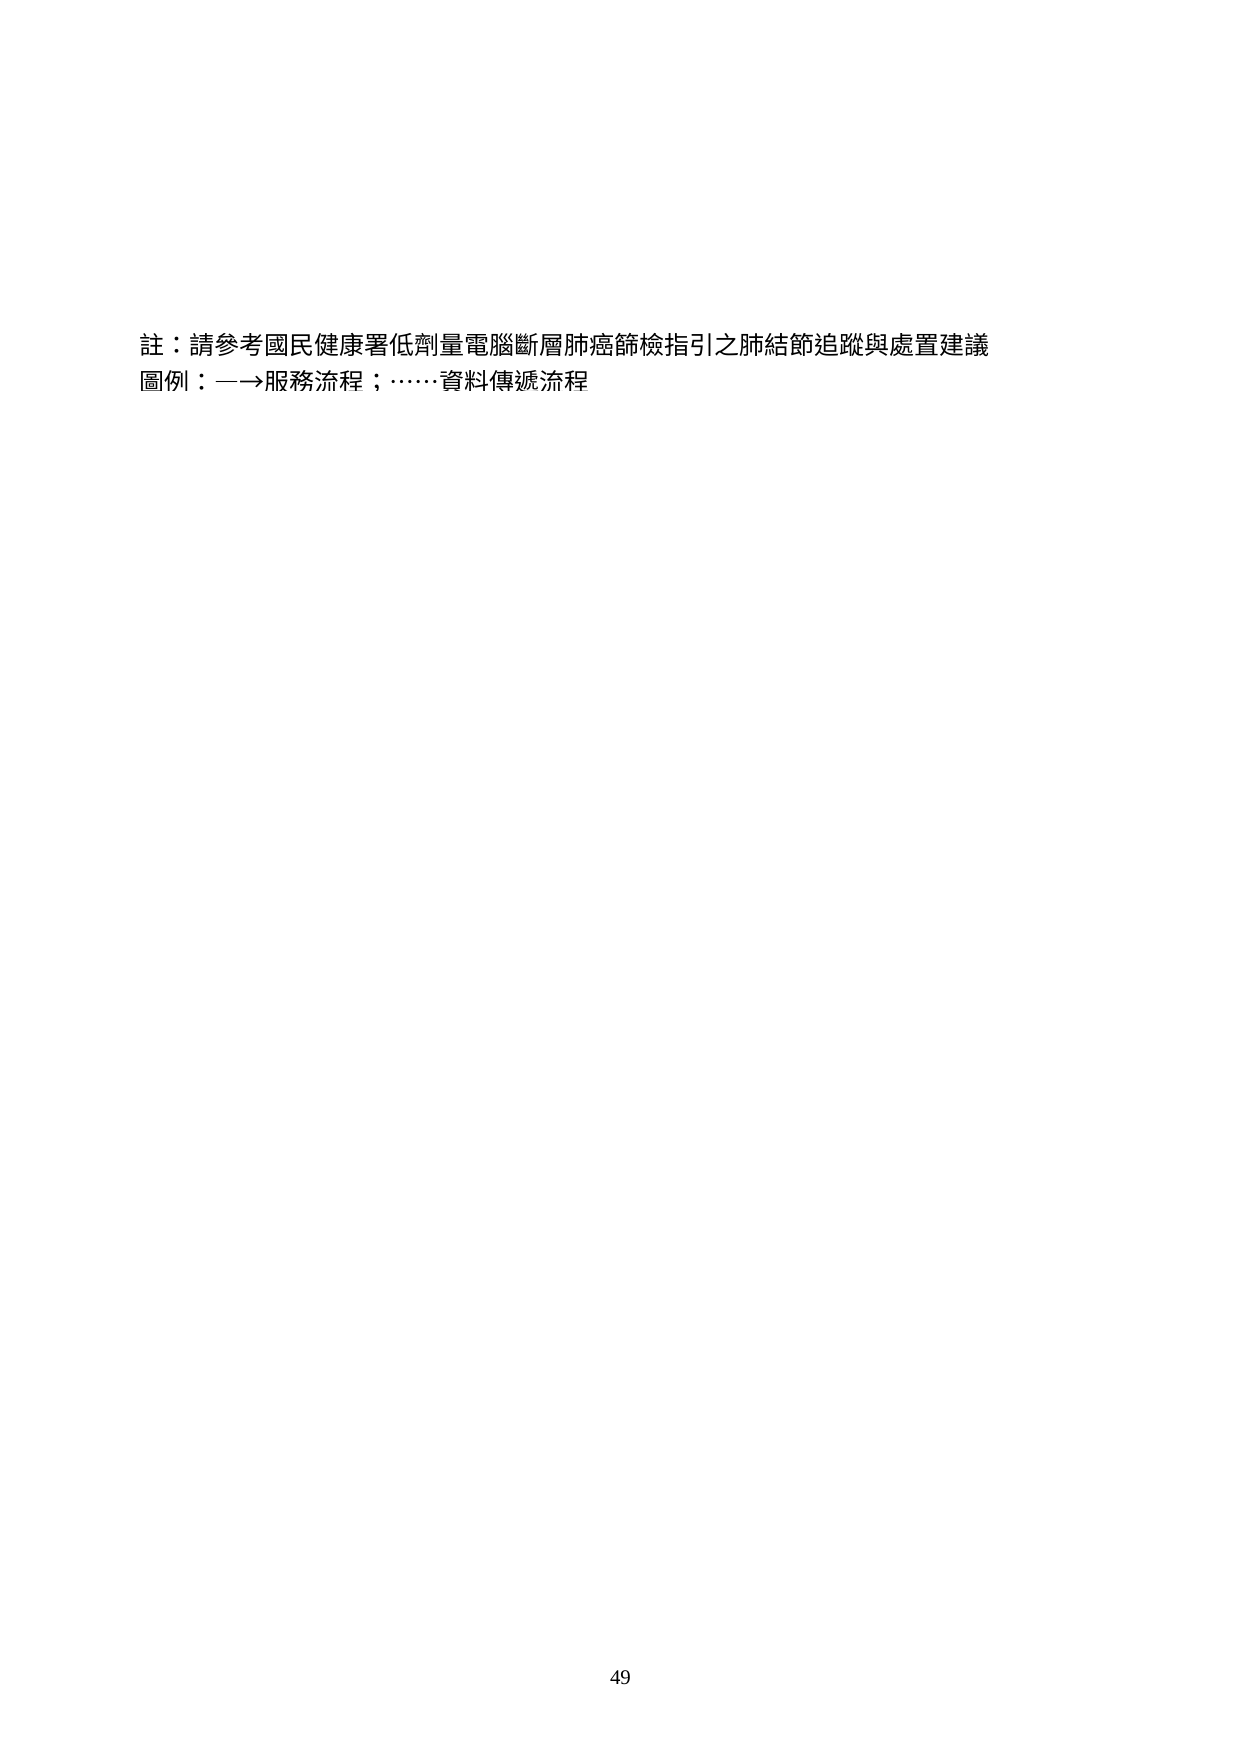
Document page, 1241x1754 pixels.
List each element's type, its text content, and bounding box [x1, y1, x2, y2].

text 註：請參考國民健康署低劑量電腦斷層肺癌篩檢指引之肺結節追蹤與處置建議 [139, 326, 1019, 362]
text 圖例：—→服務流程；……資料傳遞流程 [139, 362, 1019, 391]
